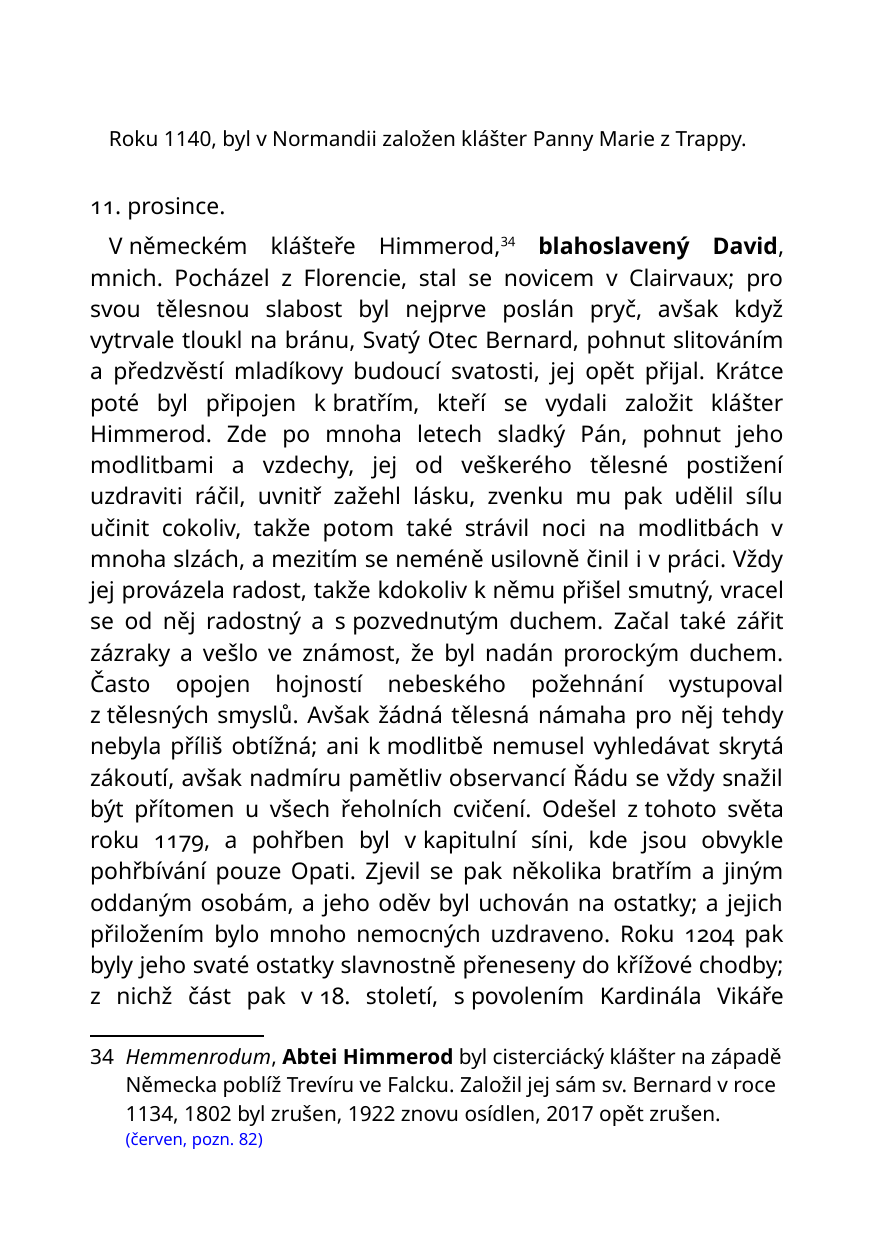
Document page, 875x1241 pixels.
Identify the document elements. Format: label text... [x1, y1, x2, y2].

text 11. prosince. [90, 190, 784, 221]
text V německém klášteře Himmerod, blahoslavený David, mnich. Pocházel z Florencie, stal se novicem v Clairvaux; pro svou tělesnou slabost byl nejprve poslán pryč, avšak když vytrvale tloukl na bránu, Svatý Otec Bernard, pohnut slitováním a předzvěstí mladíkovy budoucí svatosti, jej opět přijal. Krátce poté byl připojen k bratřím, kteří se vydali založit klášter Himmerod. Zde po mnoha letech sladký Pán, pohnut jeho modlitbami a vzdechy, jej od veškerého tělesné postižení uzdraviti ráčil, uvnitř zažehl lásku, zvenku mu pak udělil sílu učinit cokoliv, takže potom také strávil noci na modlitbách v mnoha slzách, a mezitím se neméně usilovně činil i v práci. Vždy jej provázela radost, takže kdokoliv k němu přišel smutný, vracel se od něj radostný a s pozvednutým duchem. Začal také zářit zázraky a vešlo ve známost, že byl nadán prorockým duchem. Často opojen hojností nebeského požehnání vystupoval z tělesných smyslů. Avšak žádná tělesná námaha pro něj tehdy nebyla příliš obtížná; ani k modlitbě nemusel vyhledávat skrytá zákoutí, avšak nadmíru pamětliv observancí Řádu se vždy snažil být přítomen u všech řeholních cvičení. Odešel z tohoto světa roku 1179, a pohřben byl v kapitulní síni, kde jsou obvykle pohřbívání pouze Opati. Zjevil se pak několika bratřím a jiným oddaným osobám, a jeho oděv byl uchován na ostatky; a jejich přiložením bylo mnoho nemocných uzdraveno. Roku 1204 pak byly jeho svaté ostatky slavnostně přeneseny do křížové chodby; z nichž část pak v 18. století, s povolením Kardinála Vikáře [90, 230, 784, 1011]
text Hemmenrodum, Abtei Himmerod byl cisterciácký klášter na západě Německa poblíž Trevíru ve Falcku. Založil jej sám sv. Bernard v roce 1134, 1802 byl zrušen, 1922 znovu osídlen, 2017 opět zrušen. (červen, pozn. 82) [90, 1042, 784, 1150]
text Roku 1140, byl v Normandii založen klášter Panny Marie z Trappy. [90, 124, 784, 153]
